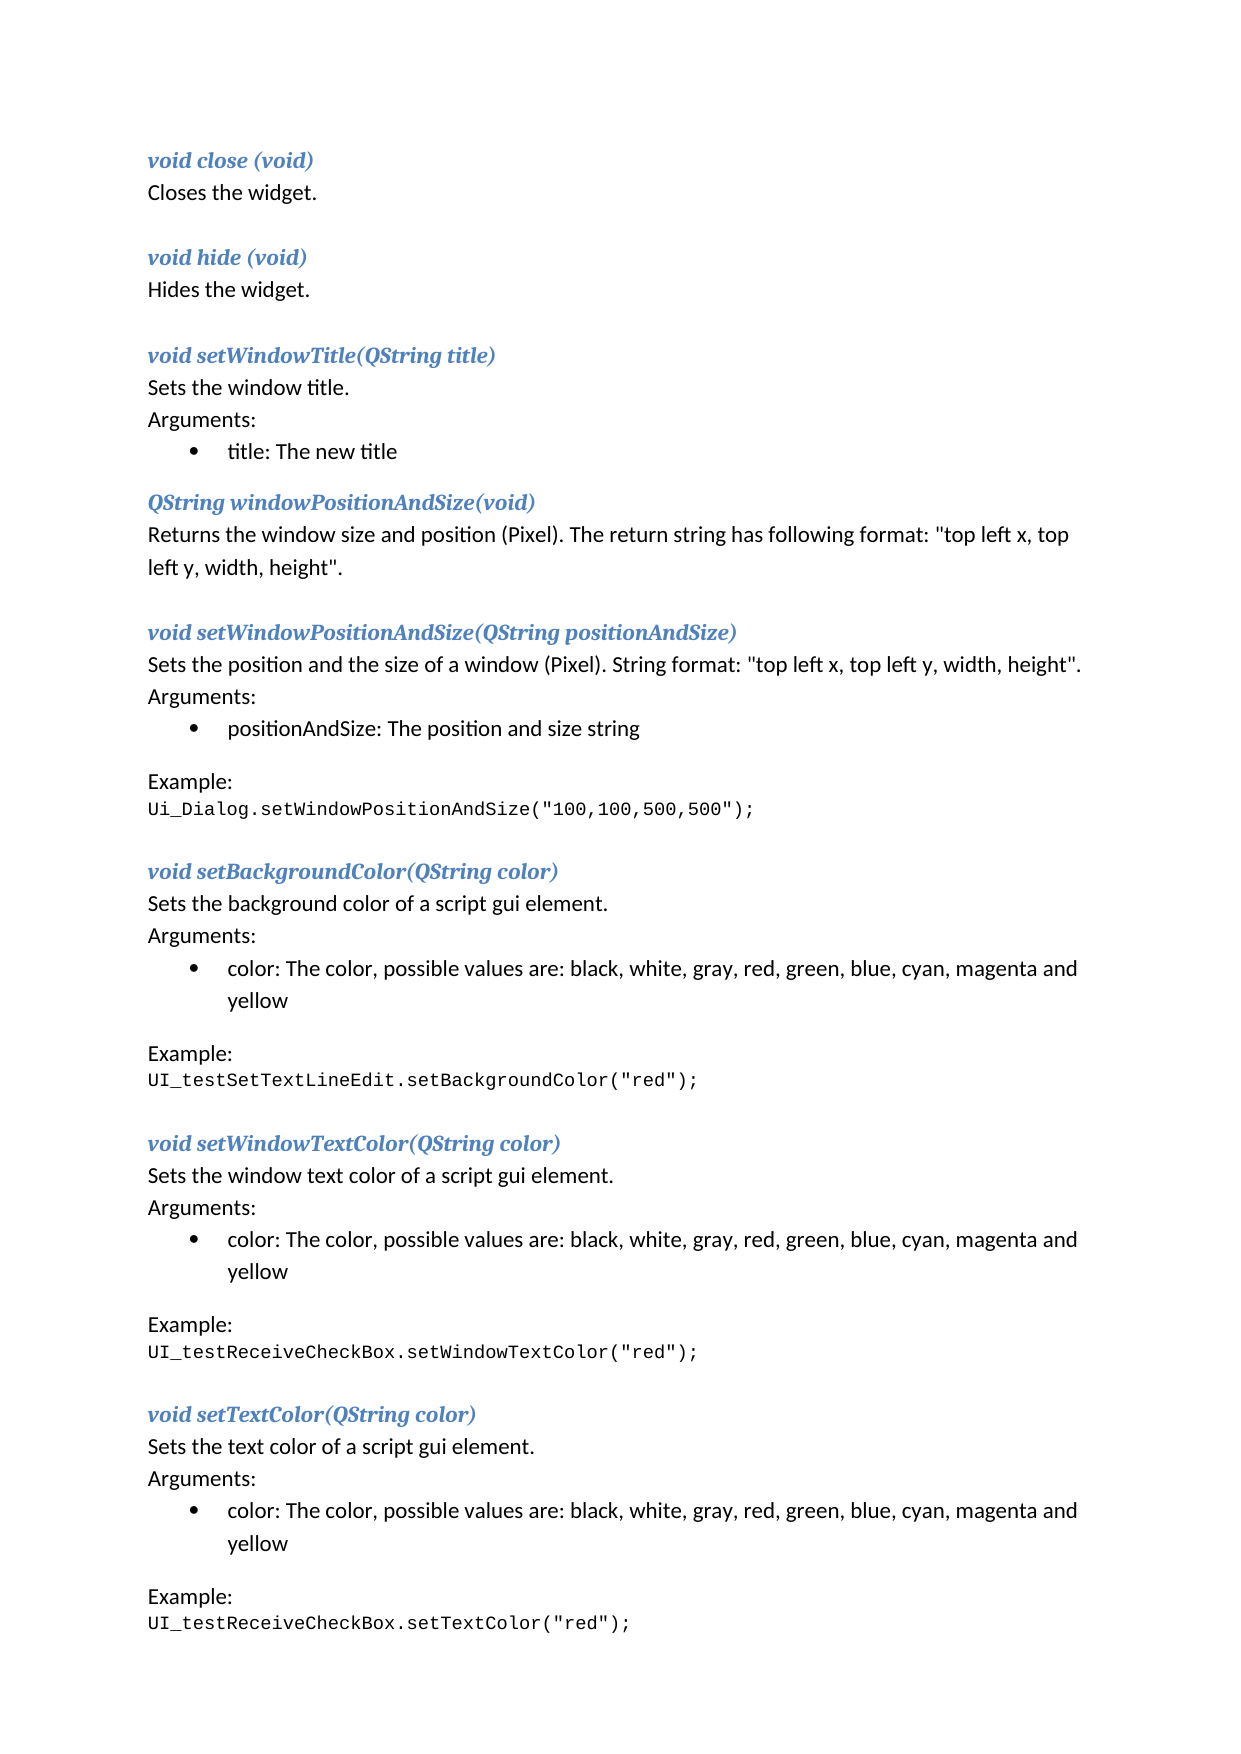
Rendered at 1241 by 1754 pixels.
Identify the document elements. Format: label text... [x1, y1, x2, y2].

text Sets the window text color of a script gui element. [148, 1161, 1093, 1189]
text Arguments: [148, 1464, 1093, 1492]
subtitle void hide (void) [148, 245, 1093, 271]
text Arguments: [148, 682, 1093, 710]
text Sets the position and the size of a window (Pixel). String format: "top left x, top left y, width, height". [148, 650, 1093, 678]
subtitle QString windowPositionAndSize(void) [148, 490, 1093, 517]
text Returns the window size and position (Pixel). The return string has following format: "top left x, top left y, width, height". [148, 520, 1093, 581]
subtitle void setWindowPositionAndSize(QString positionAndSize) [148, 620, 1093, 646]
subtitle void close (void) [148, 148, 1093, 174]
list color: The color, possible values are: black, white, gray, red, green, blue, cyan, magenta and yellow [190, 1225, 1093, 1285]
subtitle void setWindowTitle(QString title) [148, 343, 1093, 369]
text Example: [148, 767, 1093, 796]
text Arguments: [148, 922, 1093, 949]
text Sets the window title. [148, 373, 1093, 401]
subtitle void setWindowTextColor(QString color) [148, 1131, 1093, 1157]
list title: The new title [190, 437, 1093, 465]
text Arguments: [148, 405, 1093, 433]
text Example: [148, 1310, 1093, 1338]
text Sets the text color of a script gui element. [148, 1432, 1093, 1460]
list color: The color, possible values are: black, white, gray, red, green, blue, cyan, magenta and yellow [190, 954, 1093, 1014]
text Example: [148, 1039, 1093, 1067]
text UI_testSetTextLineEdit.setBackgroundColor("red"); [148, 1071, 1093, 1092]
list color: The color, possible values are: black, white, gray, red, green, blue, cyan, magenta and yellow [190, 1497, 1093, 1557]
text Hides the widget. [148, 275, 1093, 303]
text Ui_Dialog.setWindowPositionAndSize("100,100,500,500"); [148, 800, 1093, 821]
text Closes the widget. [148, 178, 1093, 206]
text Example: [148, 1582, 1093, 1610]
subtitle void setBackgroundColor(QString color) [148, 859, 1093, 886]
text Sets the background color of a script gui element. [148, 889, 1093, 917]
subtitle void setTextColor(QString color) [148, 1402, 1093, 1428]
text Arguments: [148, 1193, 1093, 1221]
text UI_testReceiveCheckBox.setTextColor("red"); [148, 1614, 1093, 1635]
text UI_testReceiveCheckBox.setWindowTextColor("red"); [148, 1343, 1093, 1364]
list positionAndSize: The position and size string [190, 714, 1093, 742]
